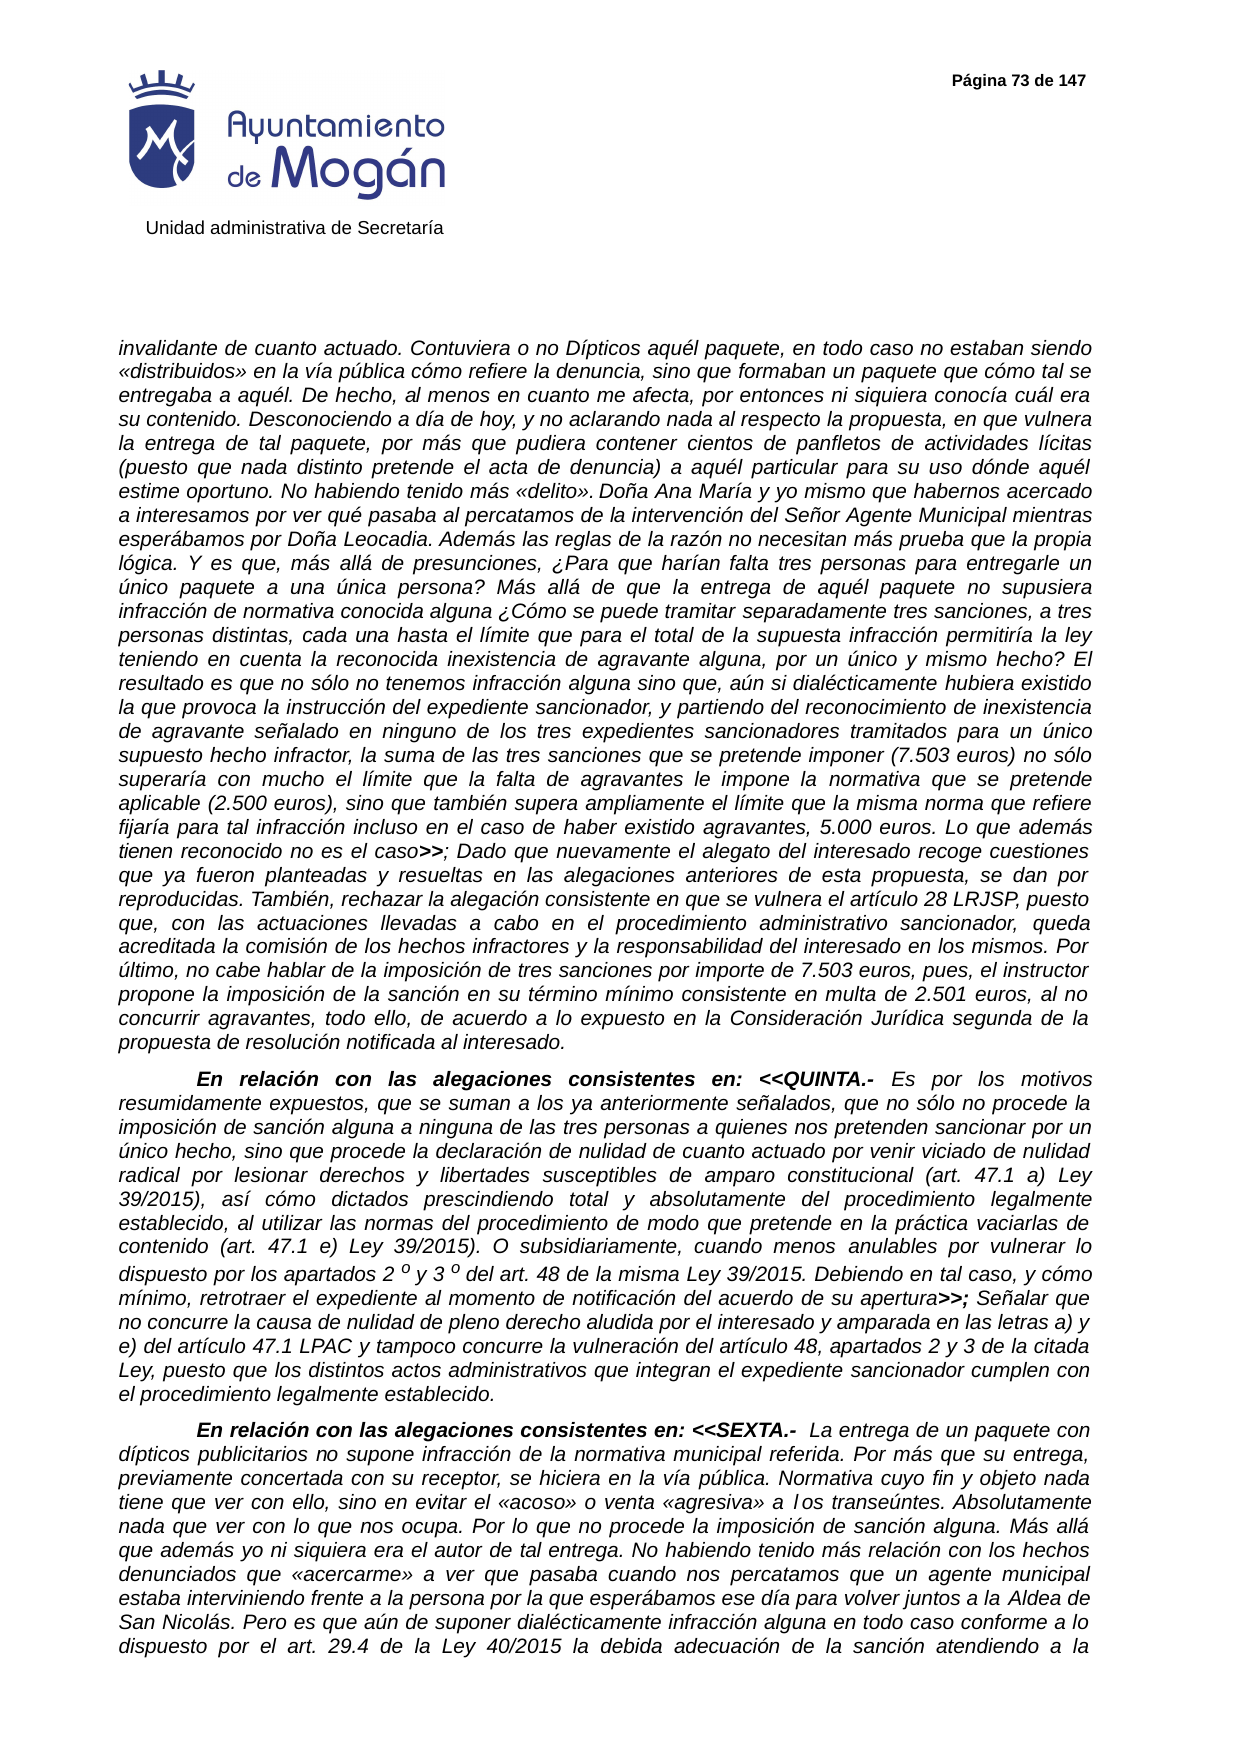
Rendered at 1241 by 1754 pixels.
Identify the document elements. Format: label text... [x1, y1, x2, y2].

text En relación con las alegaciones consistentes en: <<SEXTA.- La entrega de un paquete con dípticos publicitarios no supone infracción de la normativa municipal referida. Por más que su entrega, previamente concertada con su receptor, se hiciera en la vía pública. Normativa cuyo fin y objeto nada tiene que ver con ello, sino en evitar el «acoso» o venta «agresiva» a los transeúntes. Absolutamente nada que ver con lo que nos ocupa. Por lo que no procede la imposición de sanción alguna. Más allá que además yo ni siquiera era el autor de tal entrega. No habiendo tenido más relación con los hechos denunciados que «acercarme» a ver que pasaba cuando nos percatamos que un agente municipal estaba interviniendo frente a la persona por la que esperábamos ese día para volver juntos a la Aldea de San Nicolás. Pero es que aún de suponer dialécticamente infracción alguna en todo caso conforme a lo dispuesto por el art. 29.4 de la Ley 40/2015 la debida adecuación de la sanción atendiendo a la [118, 1418, 1092, 1658]
text En relación con las alegaciones consistentes en: <<QUINTA.- Es por los motivos resumidamente expuestos, que se suman a los ya anteriormente señalados, que no sólo no procede la imposición de sanción alguna a ninguna de las tres personas a quienes nos pretenden sancionar por un único hecho, sino que procede la declaración de nulidad de cuanto actuado por venir viciado de nulidad radical por lesionar derechos y libertades susceptibles de amparo constitucional (art. 47.1 a) Ley 39/2015), así cómo dictados prescindiendo total y absolutamente del procedimiento legalmente establecido, al utilizar las normas del procedimiento de modo que pretende en la práctica vaciarlas de contenido (art. 47.1 e) Ley 39/2015). O subsidiariamente, cuando menos anulables por vulnerar lo dispuesto por los apartados 2 o y 3 o del art. 48 de la misma Ley 39/2015. Debiendo en tal caso, y cómo mínimo, retrotraer el expediente al momento de notificación del acuerdo de su apertura>>; Señalar que no concurre la causa de nulidad de pleno derecho aludida por el interesado y amparada en las letras a) y e) del artículo 47.1 LPAC y tampoco concurre la vulneración del artículo 48, apartados 2 y 3 de la citada Ley, puesto que los distintos actos administrativos que integran el expediente sancionador cumplen con el procedimiento legalmente establecido. [118, 1067, 1092, 1406]
text invalidante de cuanto actuado. Contuviera o no Dípticos aquél paquete, en todo caso no estaban siendo «distribuidos» en la vía pública cómo refiere la denuncia, sino que formaban un paquete que cómo tal se entregaba a aquél. De hecho, al menos en cuanto me afecta, por entonces ni siquiera conocía cuál era su contenido. Desconociendo a día de hoy, y no aclarando nada al respecto la propuesta, en que vulnera la entrega de tal paquete, por más que pudiera contener cientos de panfletos de actividades lícitas (puesto que nada distinto pretende el acta de denuncia) a aquél particular para su uso dónde aquél estime oportuno. No habiendo tenido más «delito».Doña Ana María y yo mismo que habernos acercado a interesamos por ver qué pasaba al percatamos de la intervención del Señor Agente Municipal mientras esperábamos por Doña Leocadia. Además las reglas de la razón no necesitan más prueba que la propia lógica. Y es que, más allá de presunciones, ¿Para que harían falta tres personas para entregarle un único paquete a una única persona? Más allá de que la entrega de aquél paquete no supusiera infracción de normativa conocida alguna ¿Cómo se puede tramitar separadamente tres sanciones, a tres personas distintas, cada una hasta el límite que para el total de la supuesta infracción permitiría la ley teniendo en cuenta la reconocida inexistencia de agravante alguna, por un único y mismo hecho? El resultado es que no sólo no tenemos infracción alguna sino que, aún si dialécticamente hubiera existido la que provoca la instrucción del expediente sancionador, y partiendo del reconocimiento de inexistencia de agravante señalado en ninguno de los tres expedientes sancionadores tramitados para un único supuesto hecho infractor, la suma de las tres sanciones que se pretende imponer (7.503 euros) no sólo superaría con mucho el límite que la falta de agravantes le impone la normativa que se pretende aplicable (2.500 euros), sino que también supera ampliamente el límite que la misma norma que refiere fijaría para tal infracción incluso en el caso de haber existido agravantes, 5.000 euros. Lo que además tienen reconocido no es el caso>>; Dado que nuevamente el alegato del interesado recoge cuestiones que ya fueron planteadas y resueltas en las alegaciones anteriores de esta propuesta, se dan por reproducidas. También, rechazar la alegación consistente en que se vulnera el artículo 28 LRJSP, puesto que, con las actuaciones llevadas a cabo en el procedimiento administrativo sancionador, queda acreditada la comisión de los hechos infractores y la responsabilidad del interesado en los mismos. Por último, no cabe hablar de la imposición de tres sanciones por importe de 7.503 euros, pues, el instructor propone la imposición de la sanción en su término mínimo consistente en multa de 2.501 euros, al no concurrir agravantes, todo ello, de acuerdo a lo expuesto en la Consideración Jurídica segunda de la propuesta de resolución notificada al interesado. [118, 335, 1092, 1054]
picture [128, 70, 445, 206]
